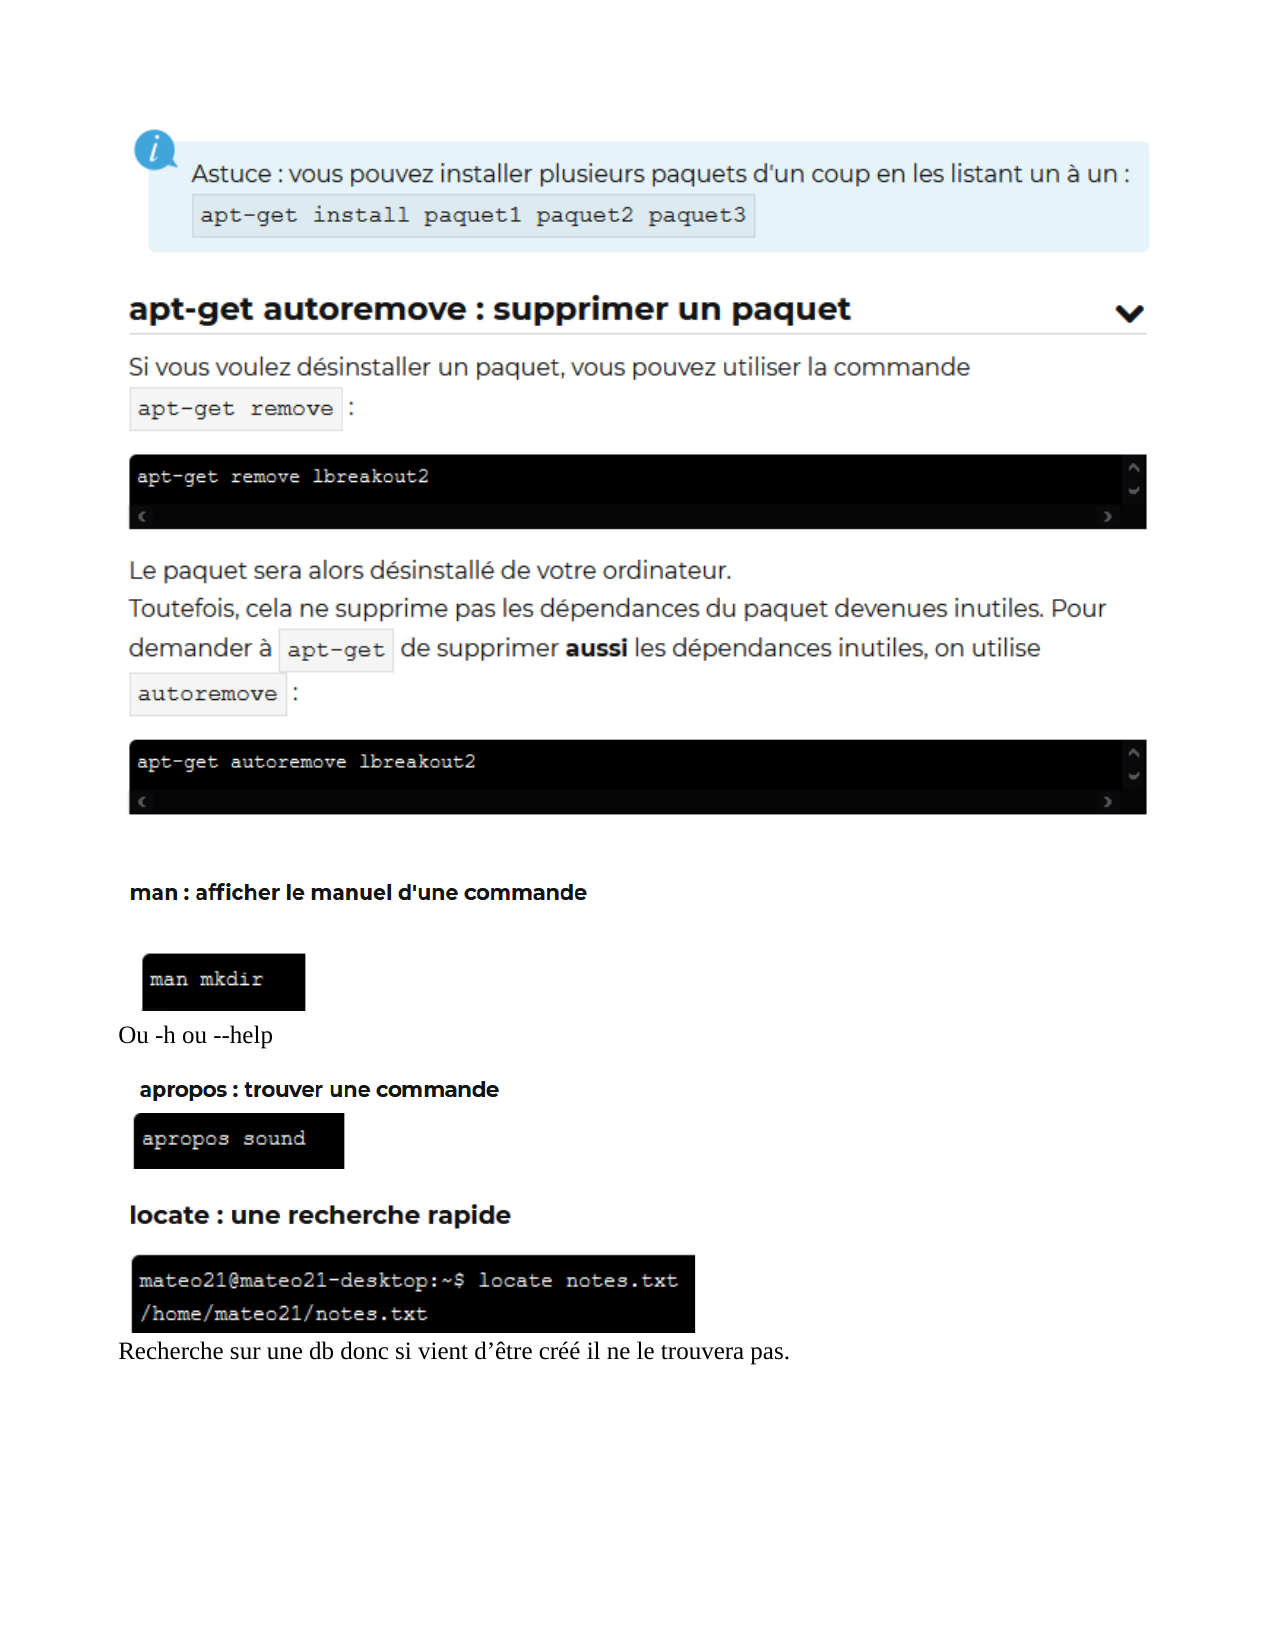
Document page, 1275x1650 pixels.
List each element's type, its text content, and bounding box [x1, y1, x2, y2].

text Recherche sur une db donc si vient d’être créé il ne le trouvera pas. [118, 1336, 1157, 1365]
text Ou -h ou --help [118, 1020, 1157, 1049]
picture [118, 285, 1157, 819]
picture [118, 118, 1157, 257]
picture [128, 879, 590, 904]
picture [138, 946, 306, 1011]
picture [122, 1202, 515, 1232]
picture [129, 1250, 696, 1333]
picture [133, 1077, 501, 1103]
picture [131, 1113, 345, 1169]
